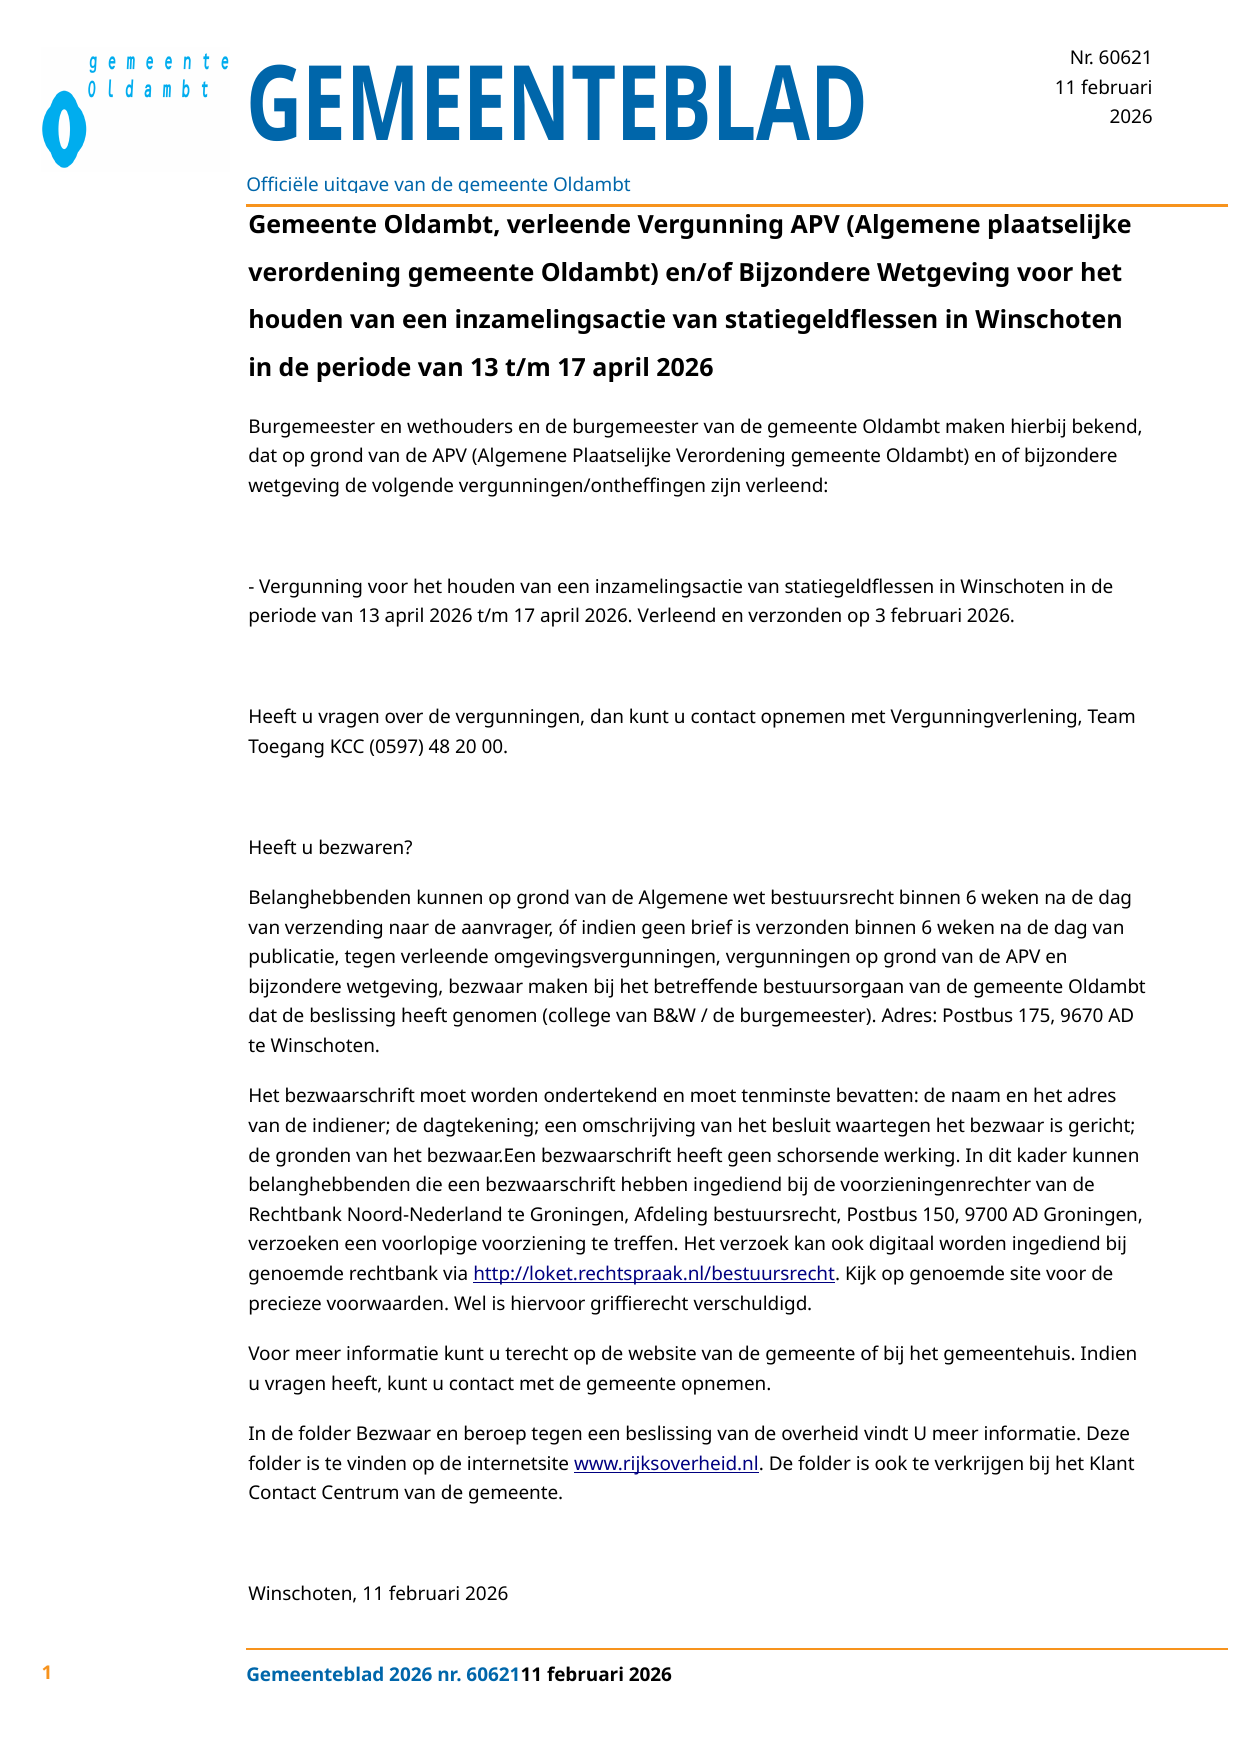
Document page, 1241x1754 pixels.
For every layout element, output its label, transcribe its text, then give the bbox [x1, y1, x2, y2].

text Burgemeester en wethouders en de burgemeester van de gemeente Oldambt maken hierbij bekend, dat op grond van de APV (Algemene Plaatselijke Verordening gemeente Oldambt) en of bijzondere wetgeving de volgende vergunningen/ontheffingen zijn verleend: [248, 413, 1152, 498]
text Belanghebbenden kunnen op grond van de Algemene wet bestuursrecht binnen 6 weken na de dag van verzending naar de aanvrager, óf indien geen brief is verzonden binnen 6 weken na de dag van publicatie, tegen verleende omgevingsvergunningen, vergunningen op grond van de APV en bijzondere wetgeving, bezwaar maken bij het betreffende bestuursorgaan van de gemeente Oldambt dat de beslissing heeft genomen (college van B&W / de burgemeester). Adres: Postbus 175, 9670 AD te Winschoten. [248, 884, 1152, 1058]
text Het bezwaarschrift moet worden ondertekend en moet tenminste bevatten: de naam en het adres van de indiener; de dagtekening; een omschrijving van het besluit waartegen het bezwaar is gericht; de gronden van het bezwaar.Een bezwaarschrift heeft geen schorsende werking. In dit kader kunnen belanghebbenden die een bezwaarschrift hebben ingediend bij de voorzieningenrechter van de Rechtbank Noord-Nederland te Groningen, Afdeling bestuursrecht, Postbus 150, 9700 AD Groningen, verzoeken een voorlopige voorziening te treffen. Het verzoek kan ook digitaal worden ingediend bij genoemde rechtbank via http://loket.rechtspraak.nl/bestuursrecht. Kijk op genoemde site voor de precieze voorwaarden. Wel is hiervoor griffierecht verschuldigd. [248, 1083, 1152, 1316]
text Gemeente Oldambt, verleende Vergunning APV (Algemene plaatselijke verordening gemeente Oldambt) en/of Bijzondere Wetgeving voor het houden van een inzamelingsactie van statiegeldflessen in Winschoten in de periode van 13 t/m 17 april 2026 [248, 207, 1152, 384]
text - Vergunning voor het houden van een inzamelingsactie van statiegeldflessen in Winschoten in de periode van 13 april 2026 t/m 17 april 2026. Verleend en verzonden op 3 februari 2026. [248, 573, 1152, 628]
text Voor meer informatie kunt u terecht op de website van de gemeente of bij het gemeentehuis. Indien u vragen heeft, kunt u contact met de gemeente opnemen. [248, 1340, 1152, 1396]
text Heeft u bezwaren? [248, 834, 1152, 860]
picture [41, 47, 231, 172]
text Winschoten, 11 februari 2026 [248, 1580, 1152, 1606]
text In de folder Bezwaar en beroep tegen een beslissing van de overheid vindt U meer informatie. Deze folder is te vinden op de internetsite www.rijksoverheid.nl. De folder is ook te verkrijgen bij het Klant Contact Centrum van de gemeente. [248, 1420, 1152, 1505]
text Heeft u vragen over de vergunningen, dan kunt u contact opnemen met Vergunningverlening, Team Toegang KCC (0597) 48 20 00. [248, 703, 1152, 759]
